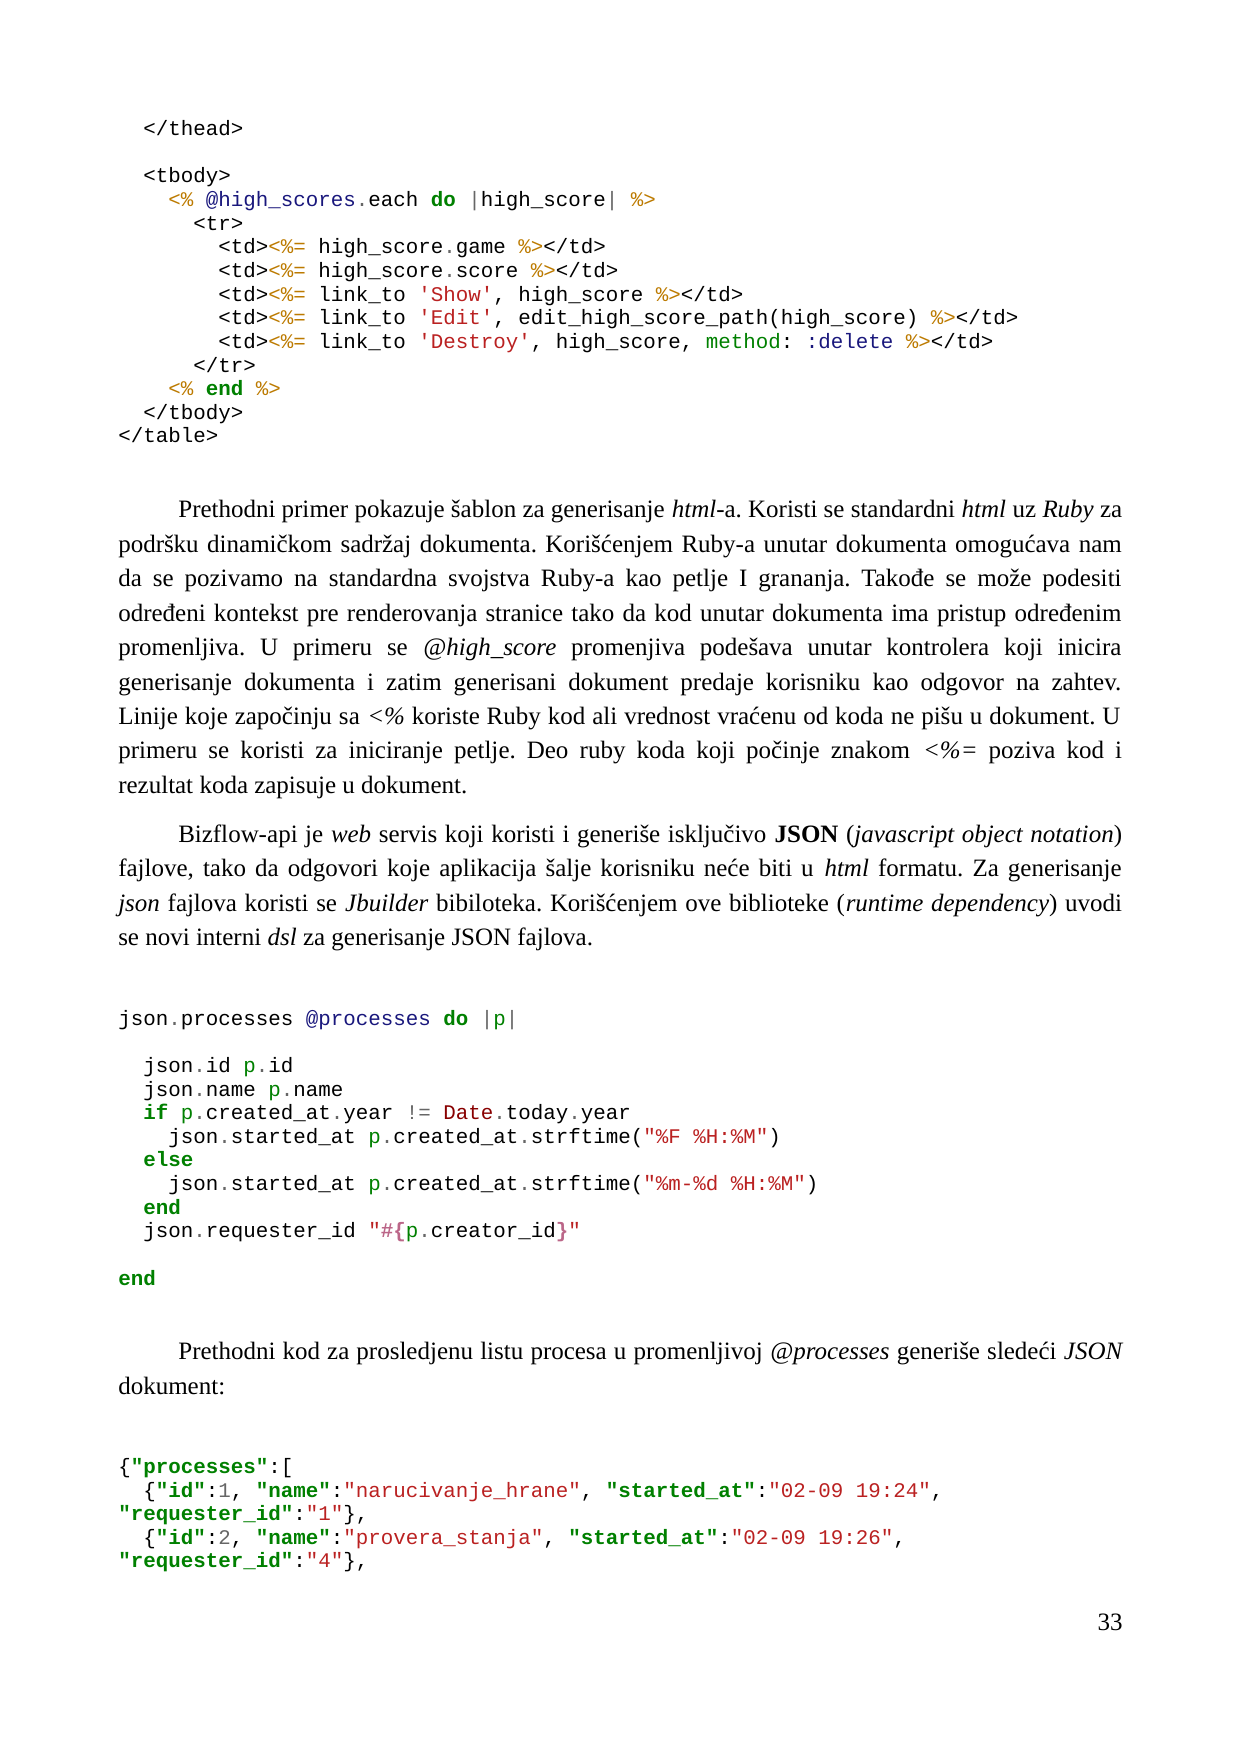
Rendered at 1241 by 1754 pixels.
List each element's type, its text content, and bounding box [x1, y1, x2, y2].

text <td><%= link_to 'Destroy', high_score, method: :delete %></td> [118, 331, 1122, 354]
text json.id p.id [118, 1055, 1122, 1078]
text <td><%= link_to 'Edit', edit_high_score_path(high_score) %></td> [118, 307, 1122, 331]
text <td><%= high_score.score %></td> [118, 260, 1122, 284]
text json.processes @processes do |p| [118, 1008, 1122, 1031]
text <tbody> [118, 165, 1122, 189]
text <% end %> [118, 378, 1122, 402]
text Prethodni primer pokazuje šablon za generisanje html-a. Koristi se standardni html uz Ruby za podršku dinamičkom sadržaj dokumenta. Korišćenjem Ruby-a unutar dokumenta omogućava nam da se pozivamo na standardna svojstva Ruby-a kao petlje I grananja. Takođe se može podesiti određeni kontekst pre renderovanja stranice tako da kod unutar dokumenta ima pristup određenim promenljiva. U primeru se @high_score promenjiva podešava unutar kontrolera koji inicira generisanje dokumenta i zatim generisani dokument predaje korisniku kao odgovor na zahtev. Linije koje započinju sa <% koriste Ruby kod ali vrednost vraćenu od koda ne pišu u dokument. U primeru se koristi za iniciranje petlje. Deo ruby koda koji počinje znakom <%= poziva kod i rezultat koda zapisuje u dokument. [118, 494, 1122, 799]
text <td><%= high_score.game %></td> [118, 236, 1122, 260]
text </tbody> [118, 402, 1122, 426]
text {"processes":[ [118, 1456, 1122, 1479]
text Prethodni kod za prosledjenu listu procesa u promenljivoj @processes generiše sledeći JSON dokument: [118, 1336, 1122, 1399]
text <tr> [118, 213, 1122, 236]
text </thead> [118, 118, 1122, 142]
text else [118, 1149, 1122, 1173]
text end [118, 1268, 1122, 1291]
text json.requester_id "#{p.creator_id}" [118, 1220, 1122, 1244]
text {"id":2, "name":"provera_stanja", "started_at":"02-09 19:26", "requester_id":"4"}, [118, 1527, 1122, 1574]
text json.started_at p.created_at.strftime("%m-%d %H:%M") [118, 1173, 1122, 1197]
text {"id":1, "name":"narucivanje_hrane", "started_at":"02-09 19:24", "requester_id":"1"}, [118, 1479, 1122, 1527]
text <td><%= link_to 'Show', high_score %></td> [118, 284, 1122, 307]
text </table> [118, 426, 1122, 449]
text json.started_at p.created_at.strftime("%F %H:%M") [118, 1126, 1122, 1149]
text json.name p.name [118, 1078, 1122, 1102]
text </tr> [118, 354, 1122, 378]
text Bizflow-api je web servis koji koristi i generiše isključivo JSON (javascript object notation) fajlove, tako da odgovori koje aplikacija šalje korisniku neće biti u html formatu. Za generisanje json fajlova koristi se Jbuilder bibiloteka. Korišćenjem ove biblioteke (runtime dependency) uvodi se novi interni dsl za generisanje JSON fajlova. [118, 819, 1122, 951]
text if p.created_at.year != Date.today.year [118, 1102, 1122, 1126]
text <% @high_scores.each do |high_score| %> [118, 189, 1122, 213]
text end [118, 1197, 1122, 1220]
